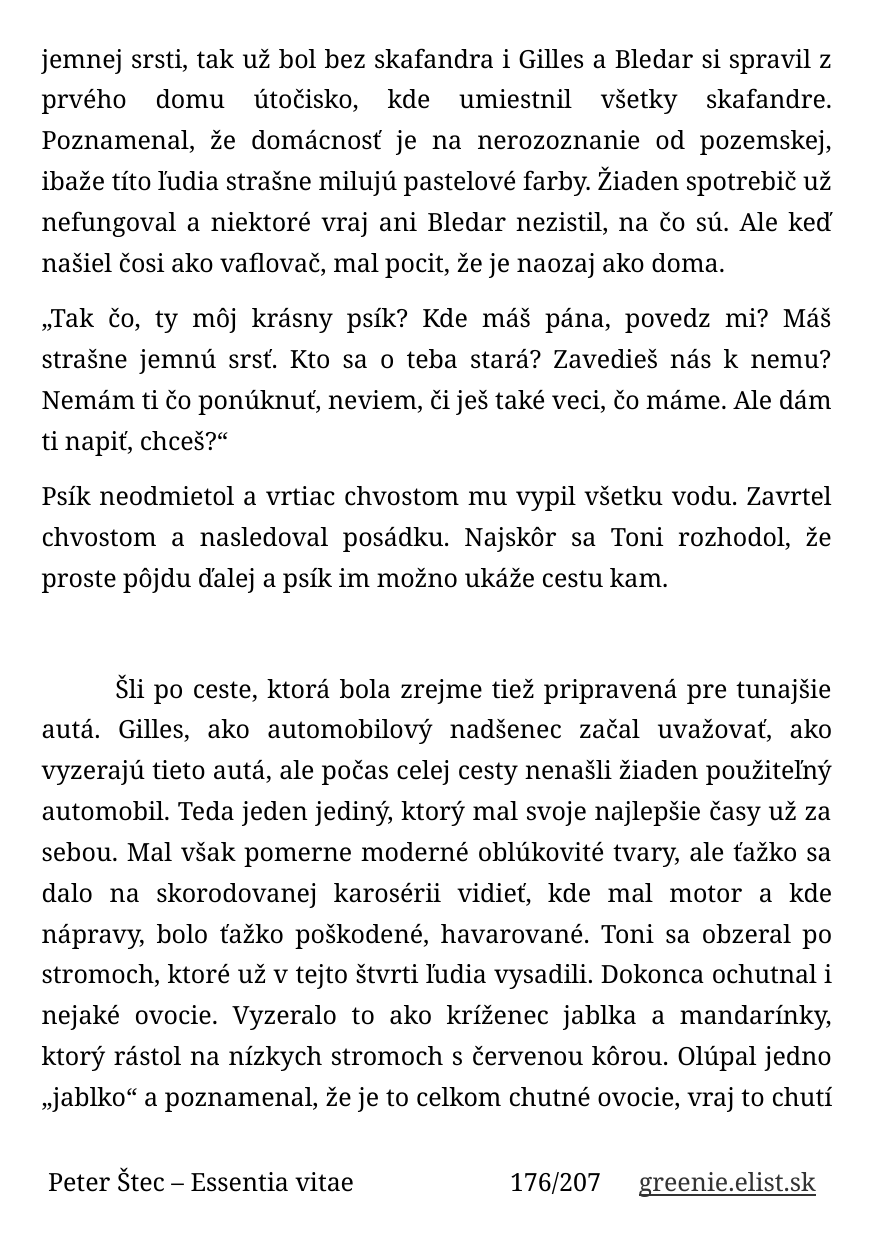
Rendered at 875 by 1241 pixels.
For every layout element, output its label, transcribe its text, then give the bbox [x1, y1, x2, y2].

text Šli po ceste, ktorá bola zrejme tiež pripravená pre tunajšie autá. Gilles, ako automobilový nadšenec začal uvažovať, ako vyzerajú tieto autá, ale počas celej cesty nenašli žiaden použiteľný automobil. Teda jeden jediný, ktorý mal svoje najlepšie časy už za sebou. Mal však pomerne moderné oblúkovité tvary, ale ťažko sa dalo na skorodovanej karosérii vidieť, kde mal motor a kde nápravy, bolo ťažko poškodené, havarované. Toni sa obzeral po stromoch, ktoré už v tejto štvrti ľudia vysadili. Dokonca ochutnal i nejaké ovocie. Vyzeralo to ako kríženec jablka a mandarínky, ktorý rástol na nízkych stromoch s červenou kôrou. Olúpal jedno „jablko“ a poznamenal, že je to celkom chutné ovocie, vraj to chutí [41, 671, 833, 1114]
text „Tak čo, ty môj krásny psík? Kde máš pána, povedz mi? Máš strašne jemnú srsť. Kto sa o teba stará? Zavedieš nás k nemu? Nemám ti čo ponúknuť, neviem, či ješ také veci, čo máme. Ale dám ti napiť, chceš?“ [41, 301, 833, 457]
text Psík neodmietol a vrtiac chvostom mu vypil všetku vodu. Zavrtel chvostom a nasledoval posádku. Najskôr sa Toni rozhodol, že proste pôjdu ďalej a psík im možno ukáže cestu kam. [41, 479, 833, 594]
text jemnej srsti, tak už bol bez skafandra i Gilles a Bledar si spravil z prvého domu útočisko, kde umiestnil všetky skafandre. Poznamenal, že domácnosť je na nerozoznanie od pozemskej, ibaže títo ľudia strašne milujú pastelové farby. Žiaden spotrebič už nefungoval a niektoré vraj ani Bledar nezistil, na čo sú. Ale keď našiel čosi ako vaflovač, mal pocit, že je naozaj ako doma. [41, 41, 833, 279]
